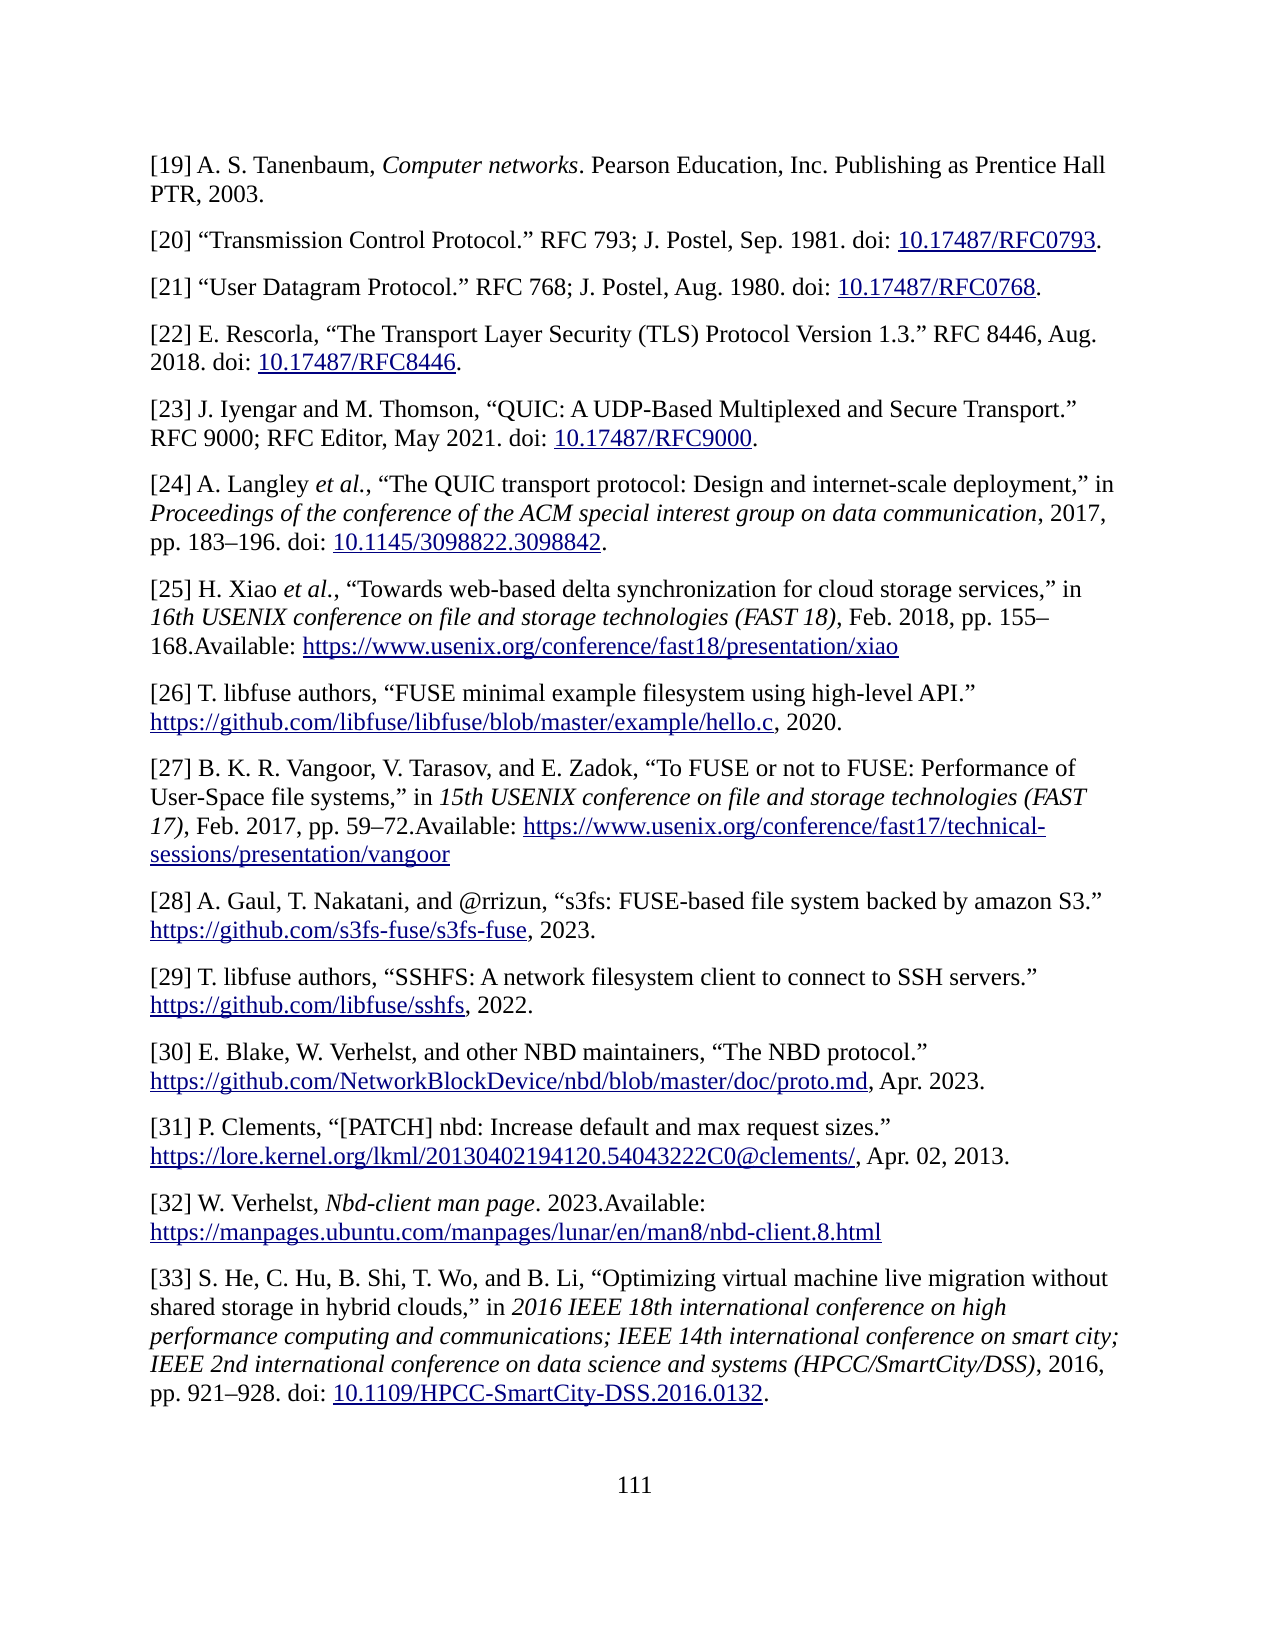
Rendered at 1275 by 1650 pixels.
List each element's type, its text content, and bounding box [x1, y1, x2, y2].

text [30] E. Blake, W. Verhelst, and other NBD maintainers, “The NBD protocol.” https://github.com/NetworkBlockDevice/nbd/blob/master/doc/proto.md, Apr. 2023. [150, 1037, 1125, 1094]
text [19] A. S. Tanenbaum, Computer networks. Pearson Education, Inc. Publishing as Prentice Hall PTR, 2003. [150, 150, 1125, 207]
text [33] S. He, C. Hu, B. Shi, T. Wo, and B. Li, “Optimizing virtual machine live migration without shared storage in hybrid clouds,” in 2016 IEEE 18th international conference on high performance computing and communications; IEEE 14th international conference on smart city; IEEE 2nd international conference on data science and systems (HPCC/SmartCity/DSS), 2016, pp. 921–928. doi: 10.1109/HPCC-SmartCity-DSS.2016.0132. [150, 1263, 1125, 1407]
text [26] T. libfuse authors, “FUSE minimal example filesystem using high-level API.” https://github.com/libfuse/libfuse/blob/master/example/hello.c, 2020. [150, 678, 1125, 735]
text [25] H. Xiao et al., “Towards web-based delta synchronization for cloud storage services,” in 16th USENIX conference on file and storage technologies (FAST 18), Feb. 2018, pp. 155–168.Available: https://www.usenix.org/conference/fast18/presentation/xiao [150, 574, 1125, 660]
text [31] P. Clements, “[PATCH] nbd: Increase default and max request sizes.” https://lore.kernel.org/lkml/20130402194120.54043222C0@clements/, Apr. 02, 2013. [150, 1112, 1125, 1170]
text [32] W. Verhelst, Nbd-client man page. 2023.Available: https://manpages.ubuntu.com/manpages/lunar/en/man8/nbd-client.8.html [150, 1188, 1125, 1245]
text [23] J. Iyengar and M. Thomson, “QUIC: A UDP-Based Multiplexed and Secure Transport.” RFC 9000; RFC Editor, May 2021. doi: 10.17487/RFC9000. [150, 394, 1125, 452]
text [24] A. Langley et al., “The QUIC transport protocol: Design and internet-scale deployment,” in Proceedings of the conference of the ACM special interest group on data communication, 2017, pp. 183–196. doi: 10.1145/3098822.3098842. [150, 469, 1125, 556]
text [20] “Transmission Control Protocol.” RFC 793; J. Postel, Sep. 1981. doi: 10.17487/RFC0793. [150, 225, 1125, 254]
text [29] T. libfuse authors, “SSHFS: A network filesystem client to connect to SSH servers.” https://github.com/libfuse/sshfs, 2022. [150, 962, 1125, 1019]
text [28] A. Gaul, T. Nakatani, and @rrizun, “s3fs: FUSE-based file system backed by amazon S3.” https://github.com/s3fs-fuse/s3fs-fuse, 2023. [150, 886, 1125, 944]
text [21] “User Datagram Protocol.” RFC 768; J. Postel, Aug. 1980. doi: 10.17487/RFC0768. [150, 272, 1125, 301]
text [22] E. Rescorla, “The Transport Layer Security (TLS) Protocol Version 1.3.” RFC 8446, Aug. 2018. doi: 10.17487/RFC8446. [150, 319, 1125, 376]
text [27] B. K. R. Vangoor, V. Tarasov, and E. Zadok, “To FUSE or not to FUSE: Performance of User-Space file systems,” in 15th USENIX conference on file and storage technologies (FAST 17), Feb. 2017, pp. 59–72.Available: https://www.usenix.org/conference/fast17/technical-sessions/presentation/vangoor [150, 753, 1125, 868]
